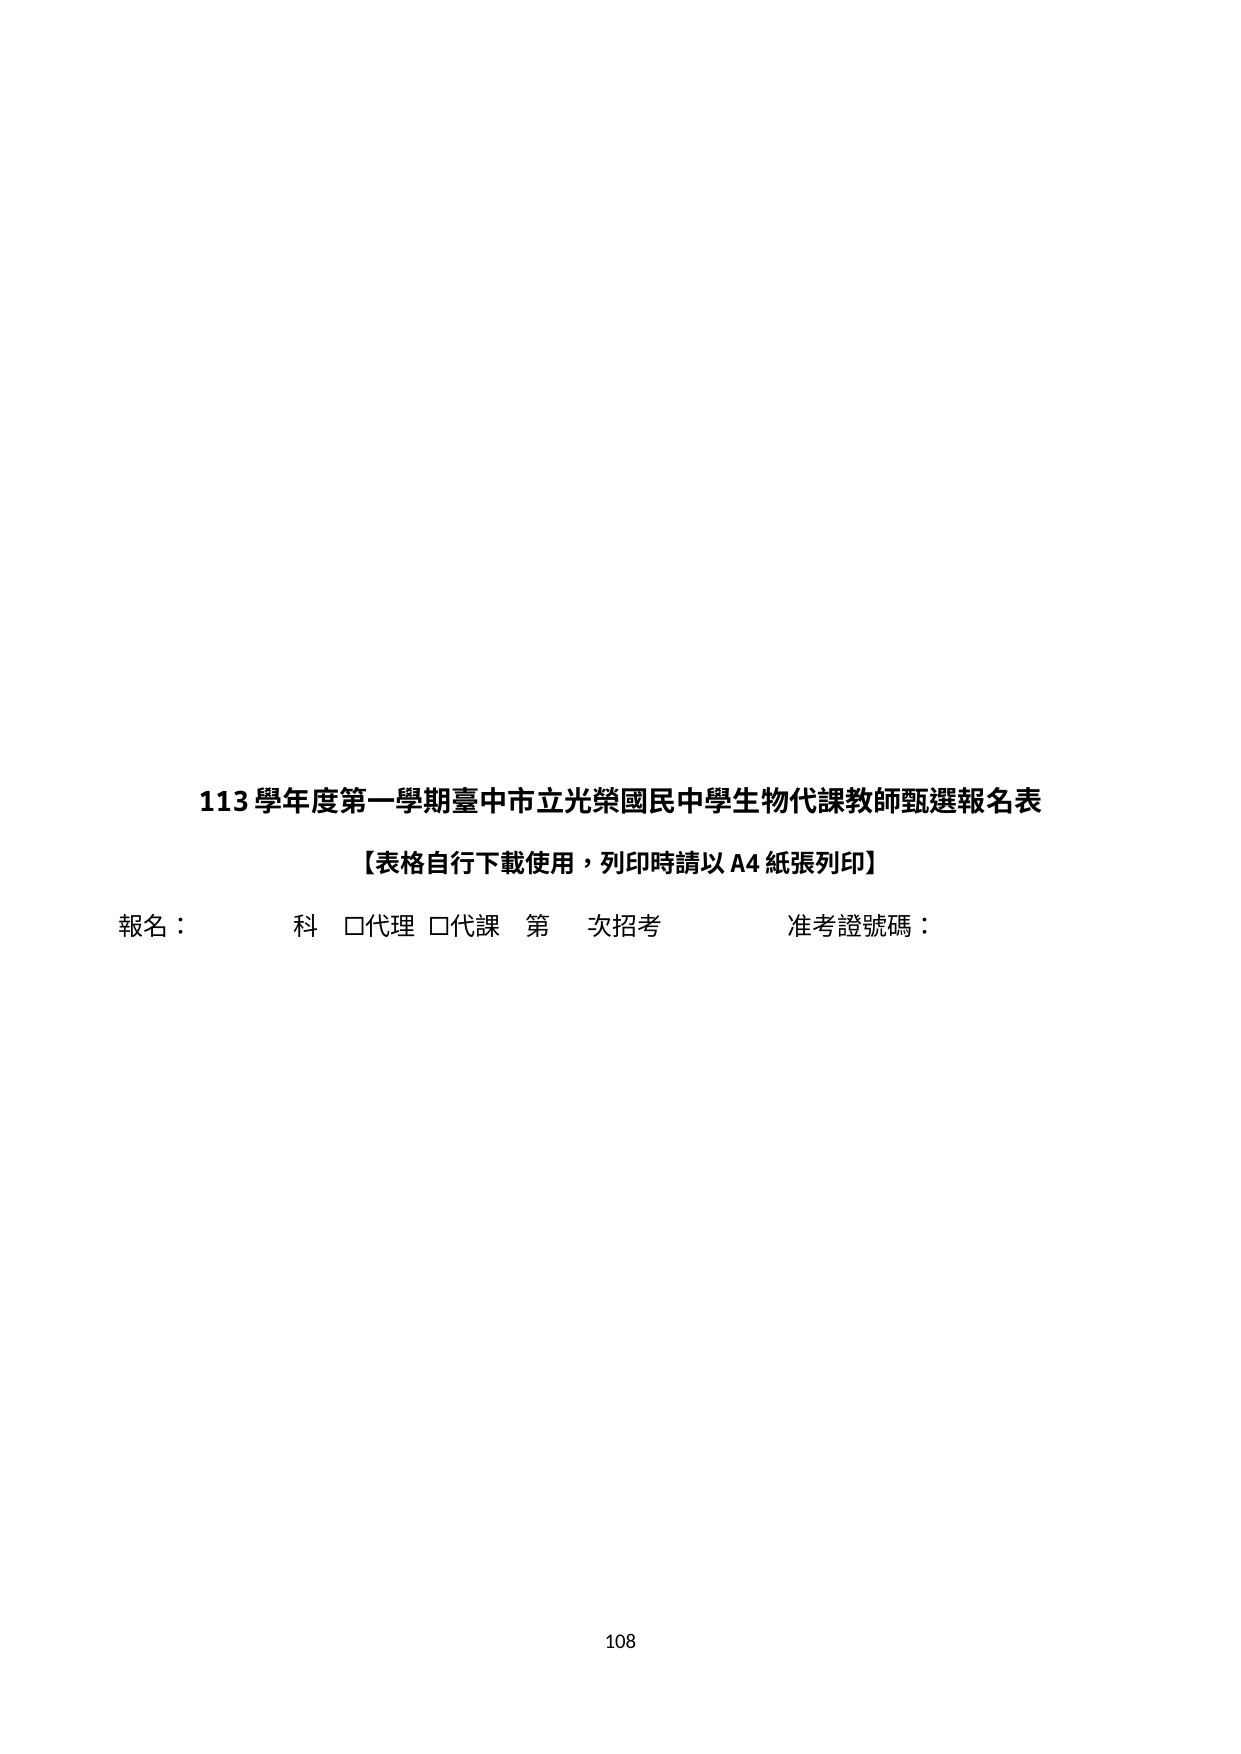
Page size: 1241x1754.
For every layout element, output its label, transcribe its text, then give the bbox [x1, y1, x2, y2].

text 【表格自行下載使用，列印時請以A4紙張列印】 [118, 820, 1122, 883]
text 113學年度第一學期臺中市立光榮國民中學生物代課教師甄選報名表 [118, 758, 1122, 820]
text 報名： 科 代理 代課 第 次招考 准考證號碼： [118, 883, 1122, 945]
